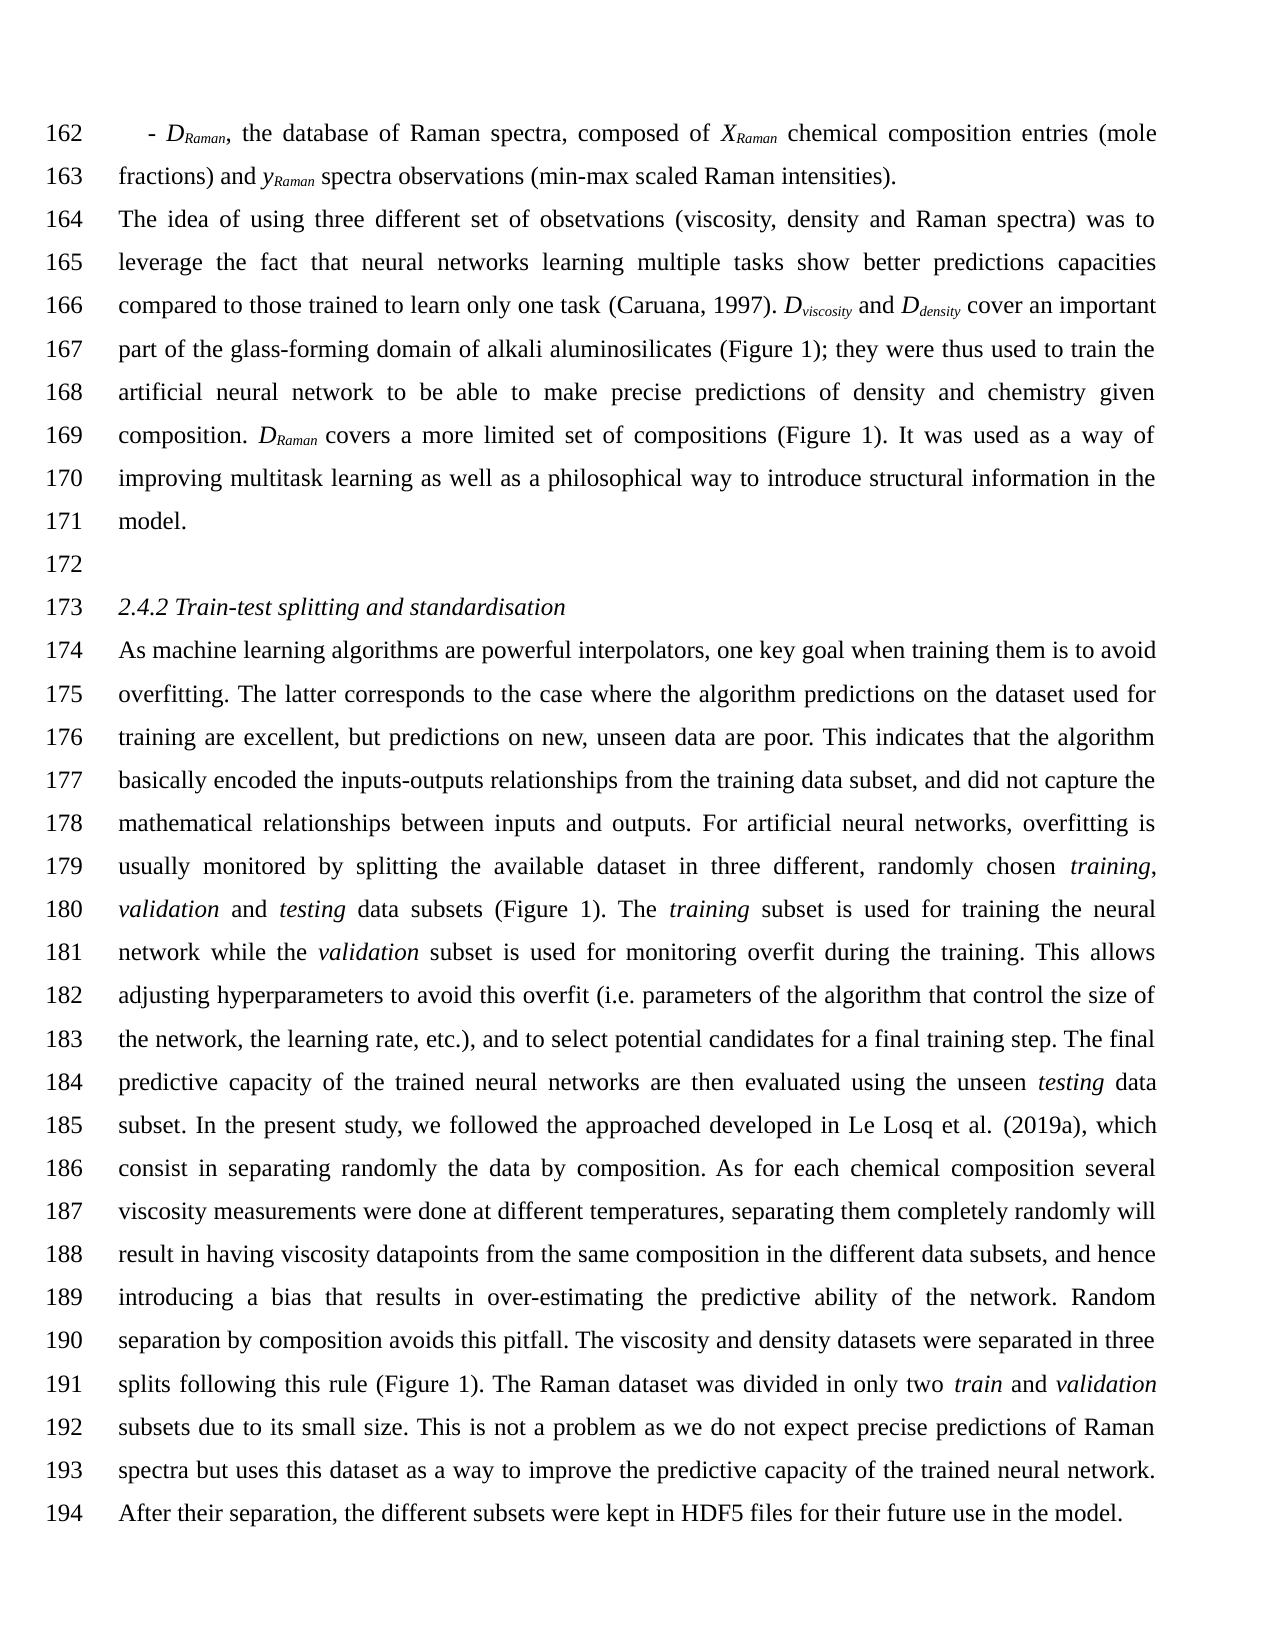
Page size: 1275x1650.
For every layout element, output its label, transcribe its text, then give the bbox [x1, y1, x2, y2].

text The idea of using three different set of obsetvations (viscosity, density and Raman spectra) was to leverage the fact that neural networks learning multiple tasks show better predictions capacities compared to those trained to learn only one task (Caruana, 1997). Dviscosity and Ddensity cover an important part of the glass-forming domain of alkali aluminosilicates (Figure 1); they were thus used to train the artificial neural network to be able to make precise predictions of density and chemistry given composition. DRaman covers a more limited set of compositions (Figure 1). It was used as a way of improving multitask learning as well as a philosophical way to introduce structural information in the model. [118, 204, 1157, 535]
text 2.4.2 Train-test splitting and standardisation [118, 592, 1157, 621]
text - DRaman, the database of Raman spectra, composed of XRaman chemical composition entries (mole fractions) and yRaman spectra observations (min-max scaled Raman intensities). [118, 118, 1157, 190]
text As machine learning algorithms are powerful interpolators, one key goal when training them is to avoid overfitting. The latter corresponds to the case where the algorithm predictions on the dataset used for training are excellent, but predictions on new, unseen data are poor. This indicates that the algorithm basically encoded the inputs-outputs relationships from the training data subset, and did not capture the mathematical relationships between inputs and outputs. For artificial neural networks, overfitting is usually monitored by splitting the available dataset in three different, randomly chosen training, validation and testing data subsets (Figure 1). The training subset is used for training the neural network while the validation subset is used for monitoring overfit during the training. This allows adjusting hyperparameters to avoid this overfit (i.e. parameters of the algorithm that control the size of the network, the learning rate, etc.), and to select potential candidates for a final training step. The final predictive capacity of the trained neural networks are then evaluated using the unseen testing data subset. In the present study, we followed the approached developed in Le Losq et al. (2019a), which consist in separating randomly the data by composition. As for each chemical composition several viscosity measurements were done at different temperatures, separating them completely randomly will result in having viscosity datapoints from the same composition in the different data subsets, and hence introducing a bias that results in over-estimating the predictive ability of the network. Random separation by composition avoids this pitfall. The viscosity and density datasets were separated in three splits following this rule (Figure 1). The Raman dataset was divided in only two train and validation subsets due to its small size. This is not a problem as we do not expect precise predictions of Raman spectra but uses this dataset as a way to improve the predictive capacity of the trained neural network. After their separation, the different subsets were kept in HDF5 files for their future use in the model. [118, 636, 1157, 1527]
